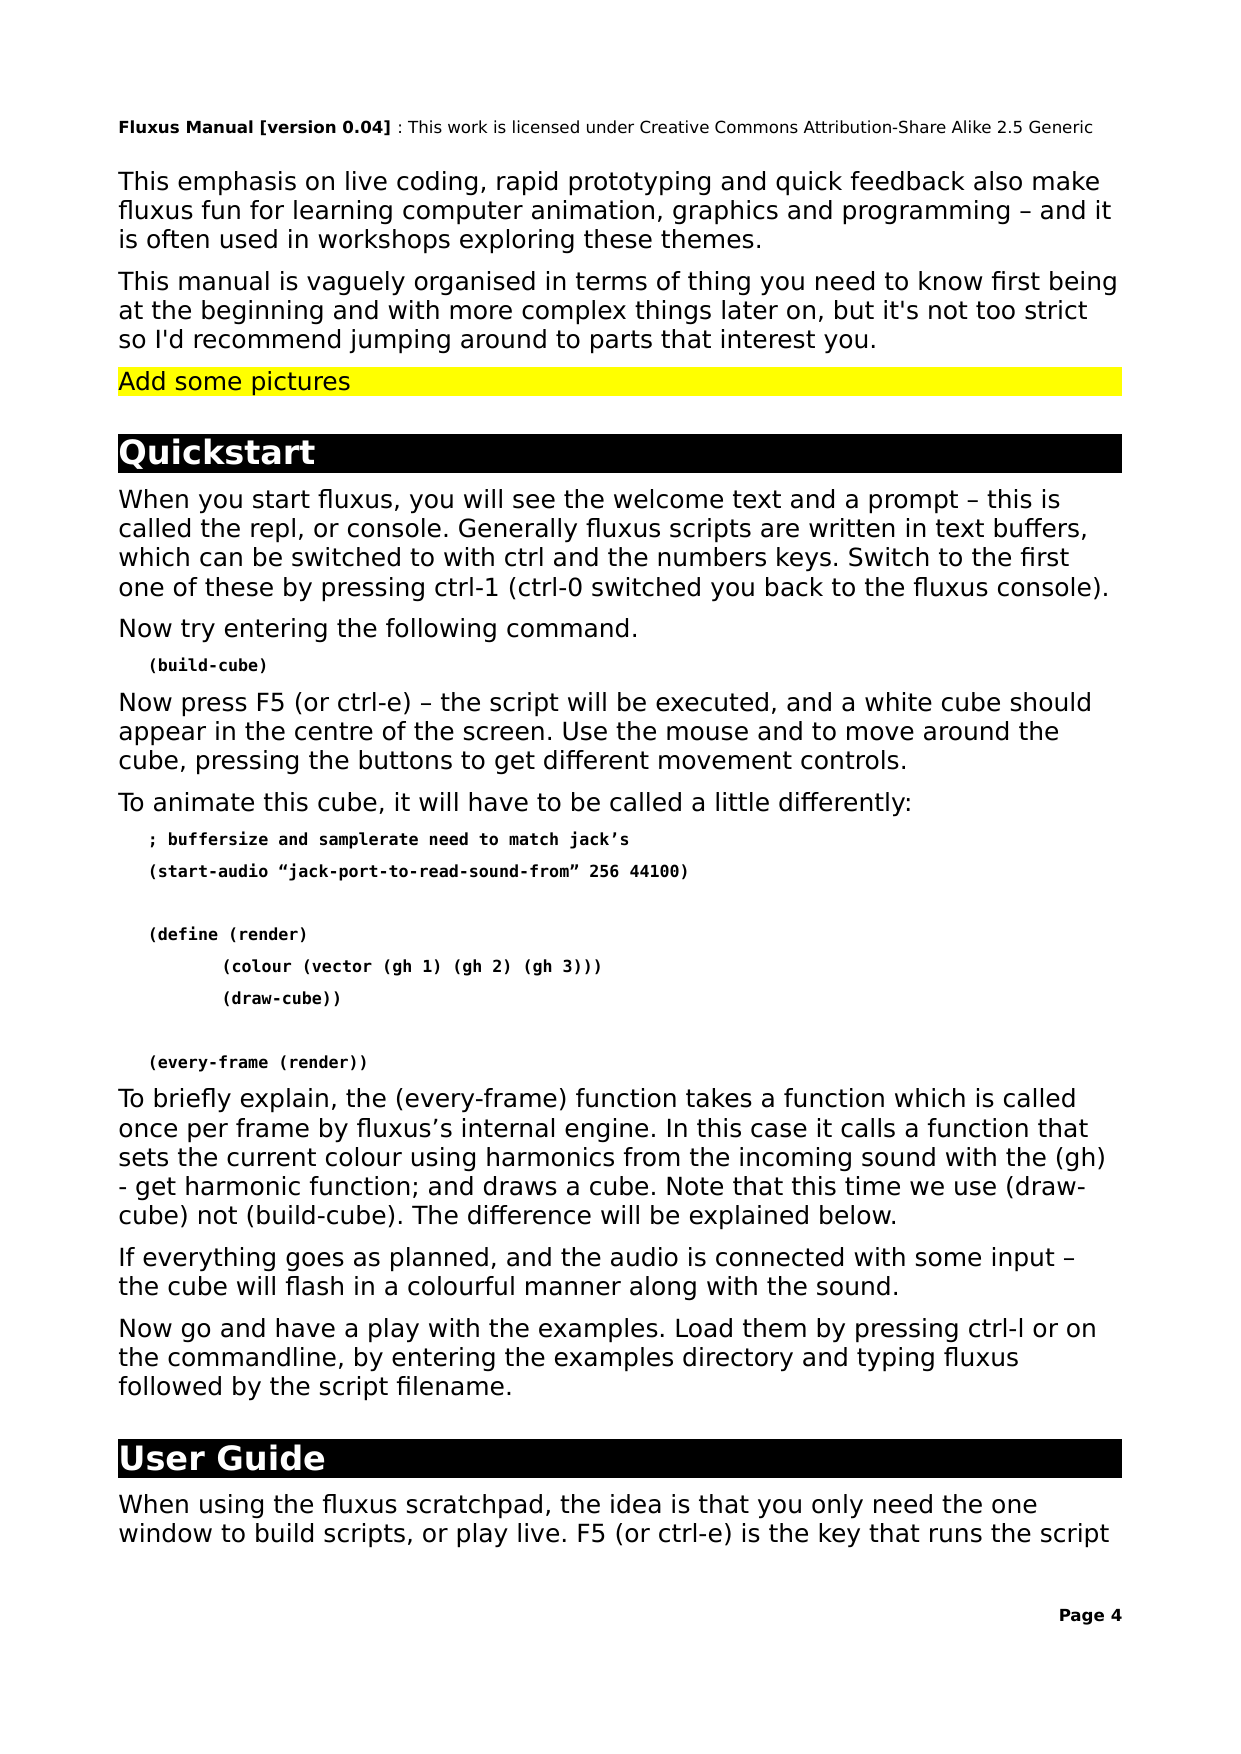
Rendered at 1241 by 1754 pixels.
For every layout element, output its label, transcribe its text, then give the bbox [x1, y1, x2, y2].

text This manual is vaguely organised in terms of thing you need to know first being at the beginning and with more complex things later on, but it's not too strict so I'd recommend jumping around to parts that interest you. [118, 267, 1122, 354]
text Add some pictures [118, 367, 1122, 396]
text When you start fluxus, you will see the welcome text and a prompt – this is called the repl, or console. Generally fluxus scripts are written in text buffers, which can be switched to with ctrl and the numbers keys. Switch to the first one of these by pressing ctrl-1 (ctrl-0 switched you back to the fluxus console). [118, 485, 1122, 602]
text (build-cube) [148, 656, 1122, 675]
text (colour (vector (gh 1) (gh 2) (gh 3))) [148, 957, 1122, 976]
text When using the fluxus scratchpad, the idea is that you only need the one window to build scripts, or play live. F5 (or ctrl-e) is the key that runs the script [118, 1490, 1122, 1549]
text To briefly explain, the (every-frame) function takes a function which is called once per frame by fluxus’s internal engine. In this case it calls a function that sets the current colour using harmonics from the incoming sound with the (gh) - get harmonic function; and draws a cube. Note that this time we use (draw-cube) not (build-cube). The difference will be explained below. [118, 1084, 1122, 1230]
text To animate this cube, it will have to be called a little differently: [118, 788, 1122, 817]
text If everything goes as planned, and the audio is connected with some input – the cube will flash in a colourful manner along with the sound. [118, 1243, 1122, 1301]
text Now go and have a play with the examples. Load them by pressing ctrl-l or on the commandline, by entering the examples directory and typing fluxus followed by the script filename. [118, 1314, 1122, 1401]
text (define (render) [148, 925, 1122, 944]
text (draw-cube)) [148, 989, 1122, 1008]
text (start-audio “jack-port-to-read-sound-from” 256 44100) [148, 861, 1122, 881]
subtitle Quickstart [118, 434, 1122, 473]
text ; buffersize and samplerate need to match jack’s [148, 829, 1122, 849]
text Now try entering the following command. [118, 614, 1122, 643]
text Now press F5 (or ctrl-e) – the script will be executed, and a white cube should appear in the centre of the screen. Use the mouse and to move around the cube, pressing the buttons to get different movement controls. [118, 688, 1122, 775]
subtitle User Guide [118, 1439, 1122, 1478]
text This emphasis on live coding, rapid prototyping and quick feedback also make fluxus fun for learning computer animation, graphics and programming – and it is often used in workshops exploring these themes. [118, 167, 1122, 254]
text (every-frame (render)) [148, 1053, 1122, 1072]
